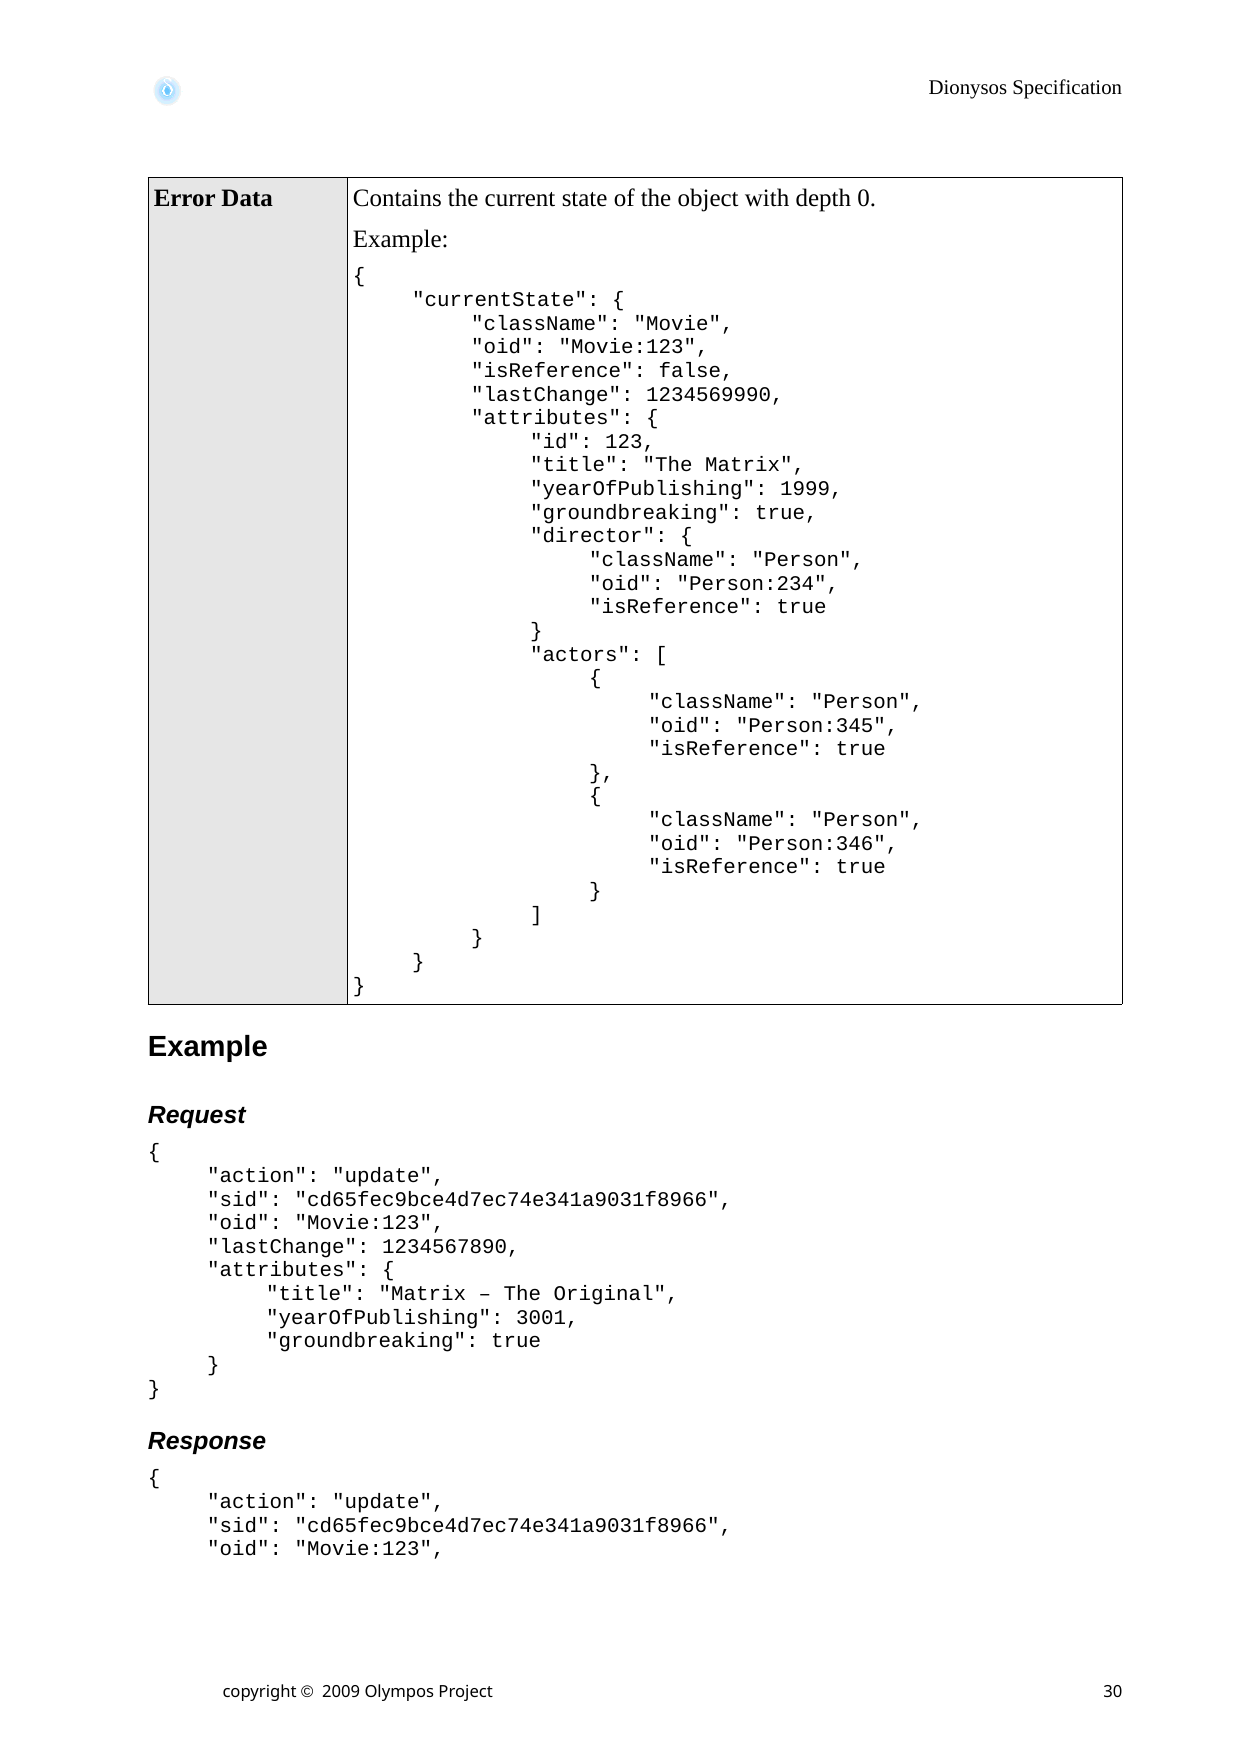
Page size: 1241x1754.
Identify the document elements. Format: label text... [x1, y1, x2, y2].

table_cell Error Data [149, 178, 347, 1004]
text Response [148, 1426, 1122, 1455]
text } [148, 1378, 1122, 1401]
text "attributes": { [148, 1259, 1122, 1283]
text "action": "update", [148, 1165, 1122, 1188]
text Request [148, 1100, 1122, 1129]
text "oid": "Movie:123", [148, 1538, 1122, 1562]
table_cell Contains the current state of the object with depth 0. Example: { "currentState": { "className": "Movie", "oid": "Movie:123", "isReference": false, "lastChange": 1234569990, "attributes": { "id": 123, "title": "The Matrix", "yearOfPublishing": 1999, "groundbreaking": true, "director": { "className": "Person", "oid": "Person:234", "isReference": true } "actors": [ { "className": "Person", "oid": "Person:345", "isReference": true }, { "className": "Person", "oid": "Person:346", "isReference": true } ] } } } [348, 178, 1122, 1004]
text "title": "Matrix – The Original", [148, 1283, 1122, 1307]
text { [148, 1141, 1122, 1165]
text "yearOfPublishing": 3001, [148, 1307, 1122, 1330]
text "sid": "cd65fec9bce4d7ec74e341a9031f8966", [148, 1515, 1122, 1538]
text "groundbreaking": true [148, 1330, 1122, 1354]
text { [148, 1467, 1122, 1491]
picture [152, 75, 184, 106]
text "sid": "cd65fec9bce4d7ec74e341a9031f8966", [148, 1188, 1122, 1212]
text "lastChange": 1234567890, [148, 1236, 1122, 1259]
text Example [148, 1029, 1122, 1063]
text } [148, 1354, 1122, 1378]
text "oid": "Movie:123", [148, 1212, 1122, 1236]
text "action": "update", [148, 1491, 1122, 1515]
